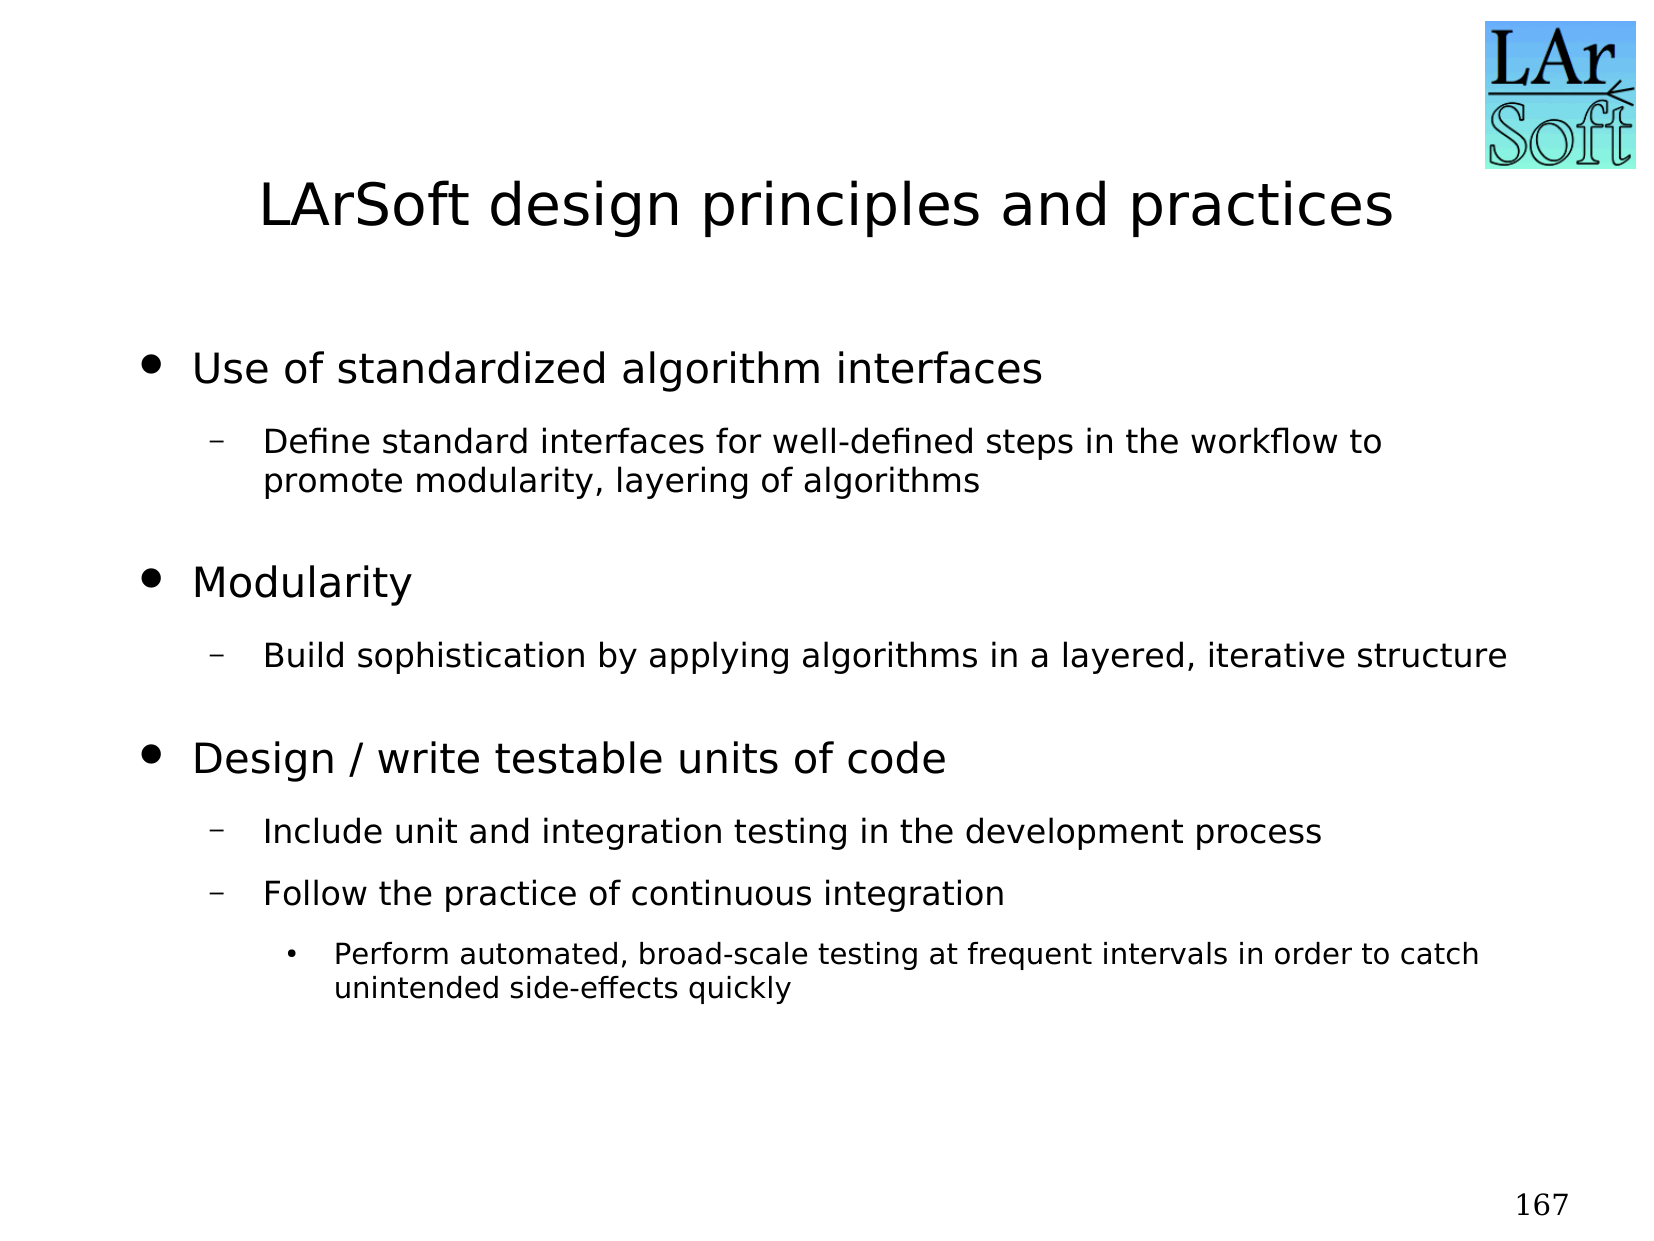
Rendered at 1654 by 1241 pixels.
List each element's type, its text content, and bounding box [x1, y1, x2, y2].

picture [1485, 21, 1636, 169]
list Use of standardized algorithm interfaces Define standard interfaces for well-defined steps in the workflow to promote modularity, layering of algorithms Modularity Build sophistication by applying algorithms in a layered, iterative structure Design / write testable units of code Include unit and integration testing in the development process Follow the practice of continuous integration Perform automated, broad-scale testing at frequent intervals in order to catch unintended side-effects quickly [121, 344, 1533, 1127]
title LArSoft design principles and practices [121, 102, 1533, 310]
